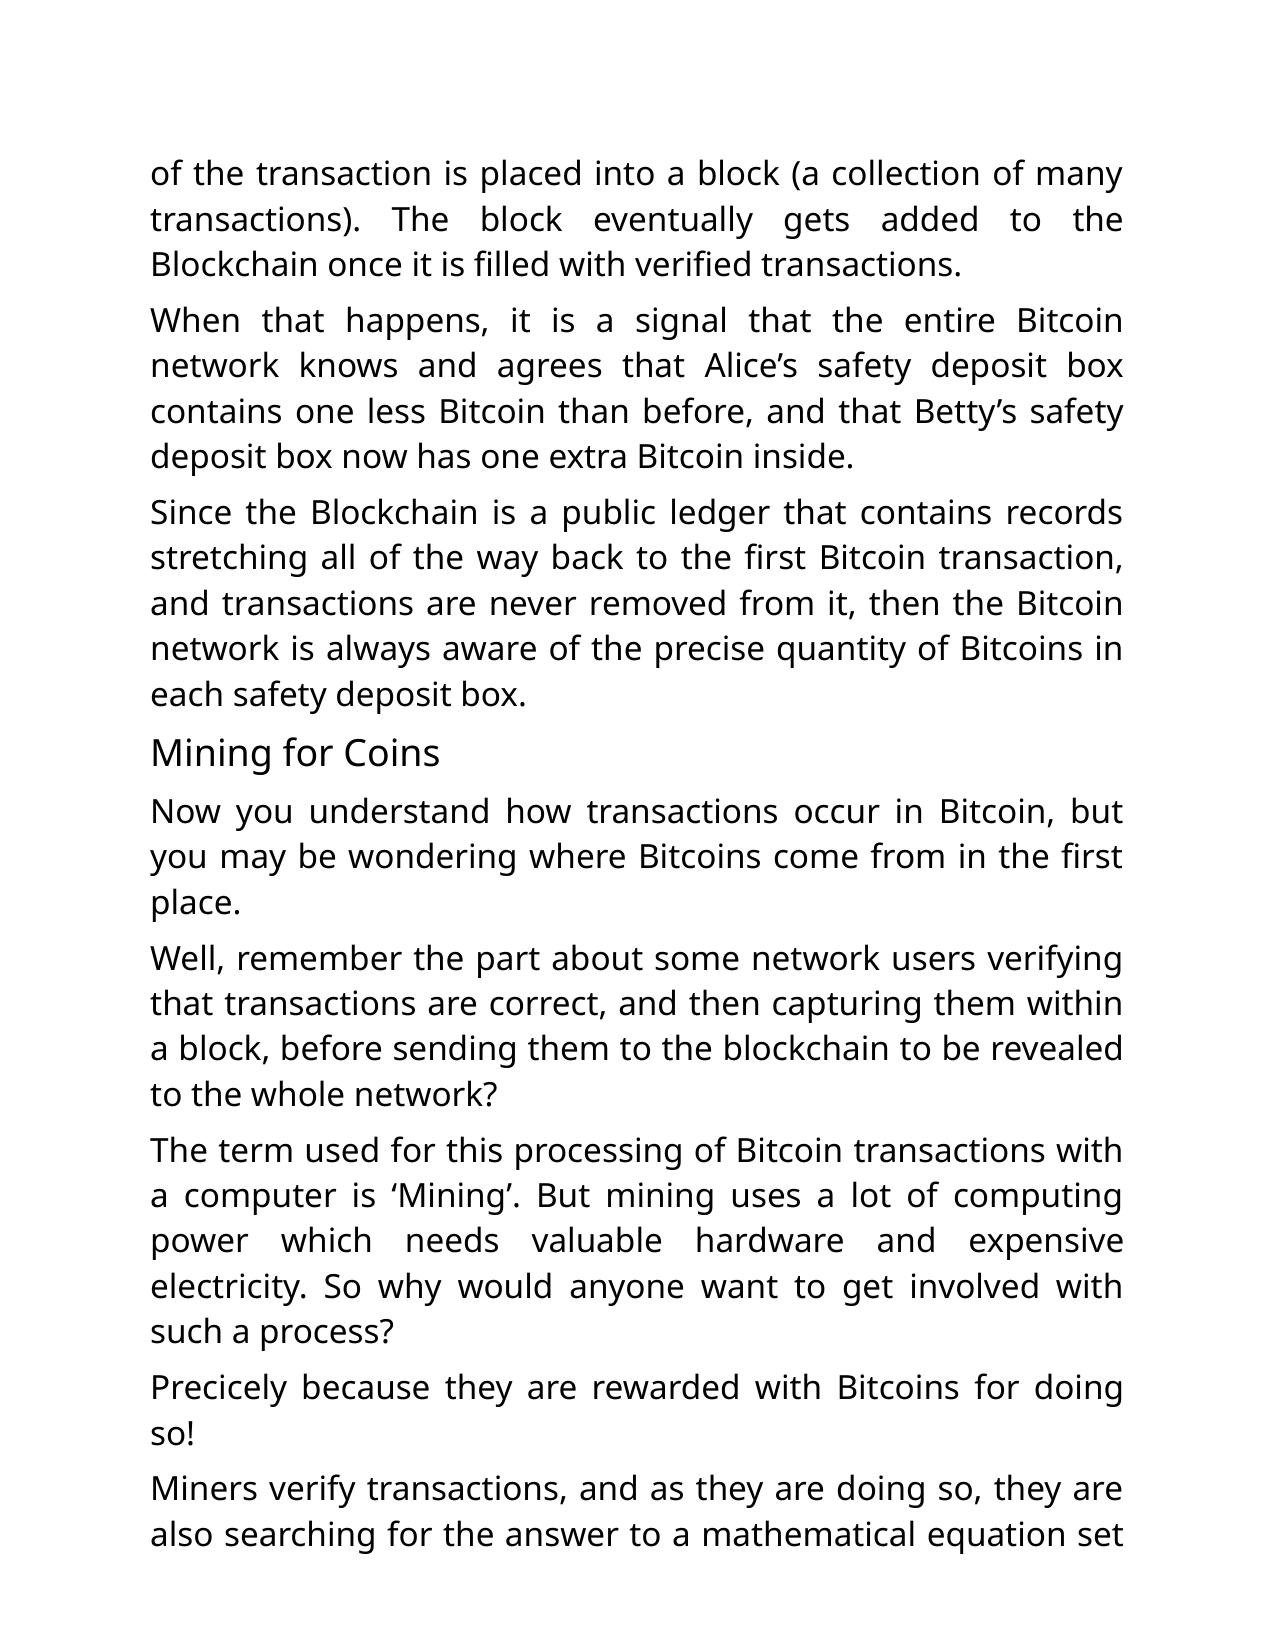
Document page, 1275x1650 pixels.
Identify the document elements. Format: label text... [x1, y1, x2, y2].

text When that happens, it is a signal that the entire Bitcoin network knows and agrees that Alice’s safety deposit box contains one less Bitcoin than before, and that Betty’s safety deposit box now has one extra Bitcoin inside. [150, 297, 1125, 478]
text Well, remember the part about some network users verifying that transactions are correct, and then capturing them within a block, before sending them to the blockchain to be revealed to the whole network? [150, 934, 1125, 1116]
text Since the Blockchain is a public ledger that contains records stretching all of the way back to the first Bitcoin transaction, and transactions are never removed from it, then the Bitcoin network is always aware of the precise quantity of Bitcoins in each safety deposit box. [150, 489, 1125, 716]
text Precicely because they are rewarded with Bitcoins for doing so! [150, 1364, 1125, 1455]
subtitle Mining for Coins [150, 726, 1125, 777]
text of the transaction is placed into a block (a collection of many transactions). The block eventually gets added to the Blockchain once it is filled with verified transactions. [150, 150, 1125, 286]
text The term used for this processing of Bitcoin transactions with a computer is ‘Mining’. But mining uses a lot of computing power which needs valuable hardware and expensive electricity. So why would anyone want to get involved with such a process? [150, 1126, 1125, 1353]
text Now you understand how transactions occur in Bitcoin, but you may be wondering where Bitcoins come from in the first place. [150, 788, 1125, 924]
text Miners verify transactions, and as they are doing so, they are also searching for the answer to a mathematical equation set [150, 1465, 1125, 1556]
